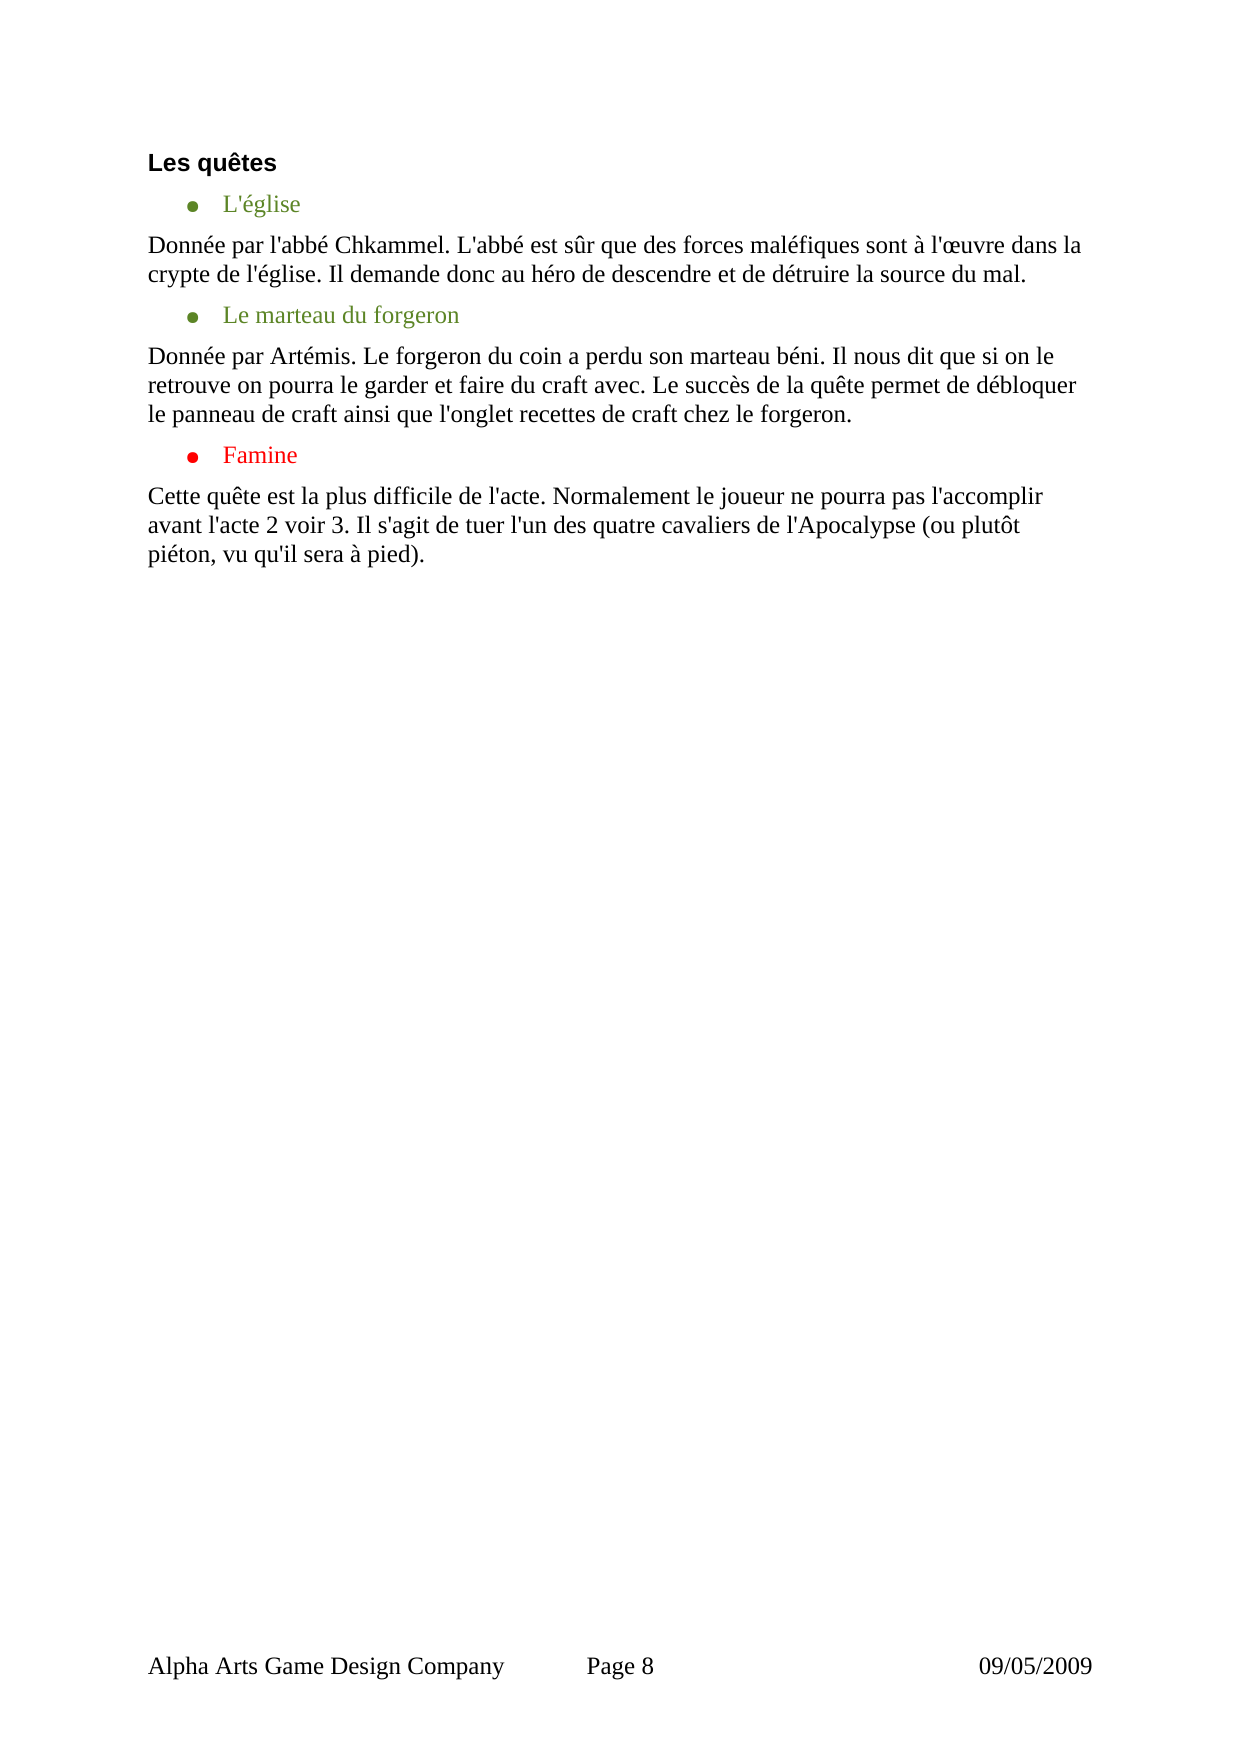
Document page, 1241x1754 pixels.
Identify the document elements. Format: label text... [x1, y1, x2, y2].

text Donnée par Artémis. Le forgeron du coin a perdu son marteau béni. Il nous dit que si on le retrouve on pourra le garder et faire du craft avec. Le succès de la quête permet de débloquer le panneau de craft ainsi que l'onglet recettes de craft chez le forgeron. [148, 341, 1092, 427]
list L'église [185, 189, 1092, 217]
list Le marteau du forgeron [185, 300, 1092, 329]
text Donnée par l'abbé Chkammel. L'abbé est sûr que des forces maléfiques sont à l'œuvre dans la crypte de l'église. Il demande donc au héro de descendre et de détruire la source du mal. [148, 230, 1092, 287]
text Cette quête est la plus difficile de l'acte. Normalement le joueur ne pourra pas l'accomplir avant l'acte 2 voir 3. Il s'agit de tuer l'un des quatre cavaliers de l'Apocalypse (ou plutôt piéton, vu qu'il sera à pied). [148, 481, 1092, 567]
list Famine [185, 440, 1092, 469]
subtitle Les quêtes [148, 148, 1092, 176]
